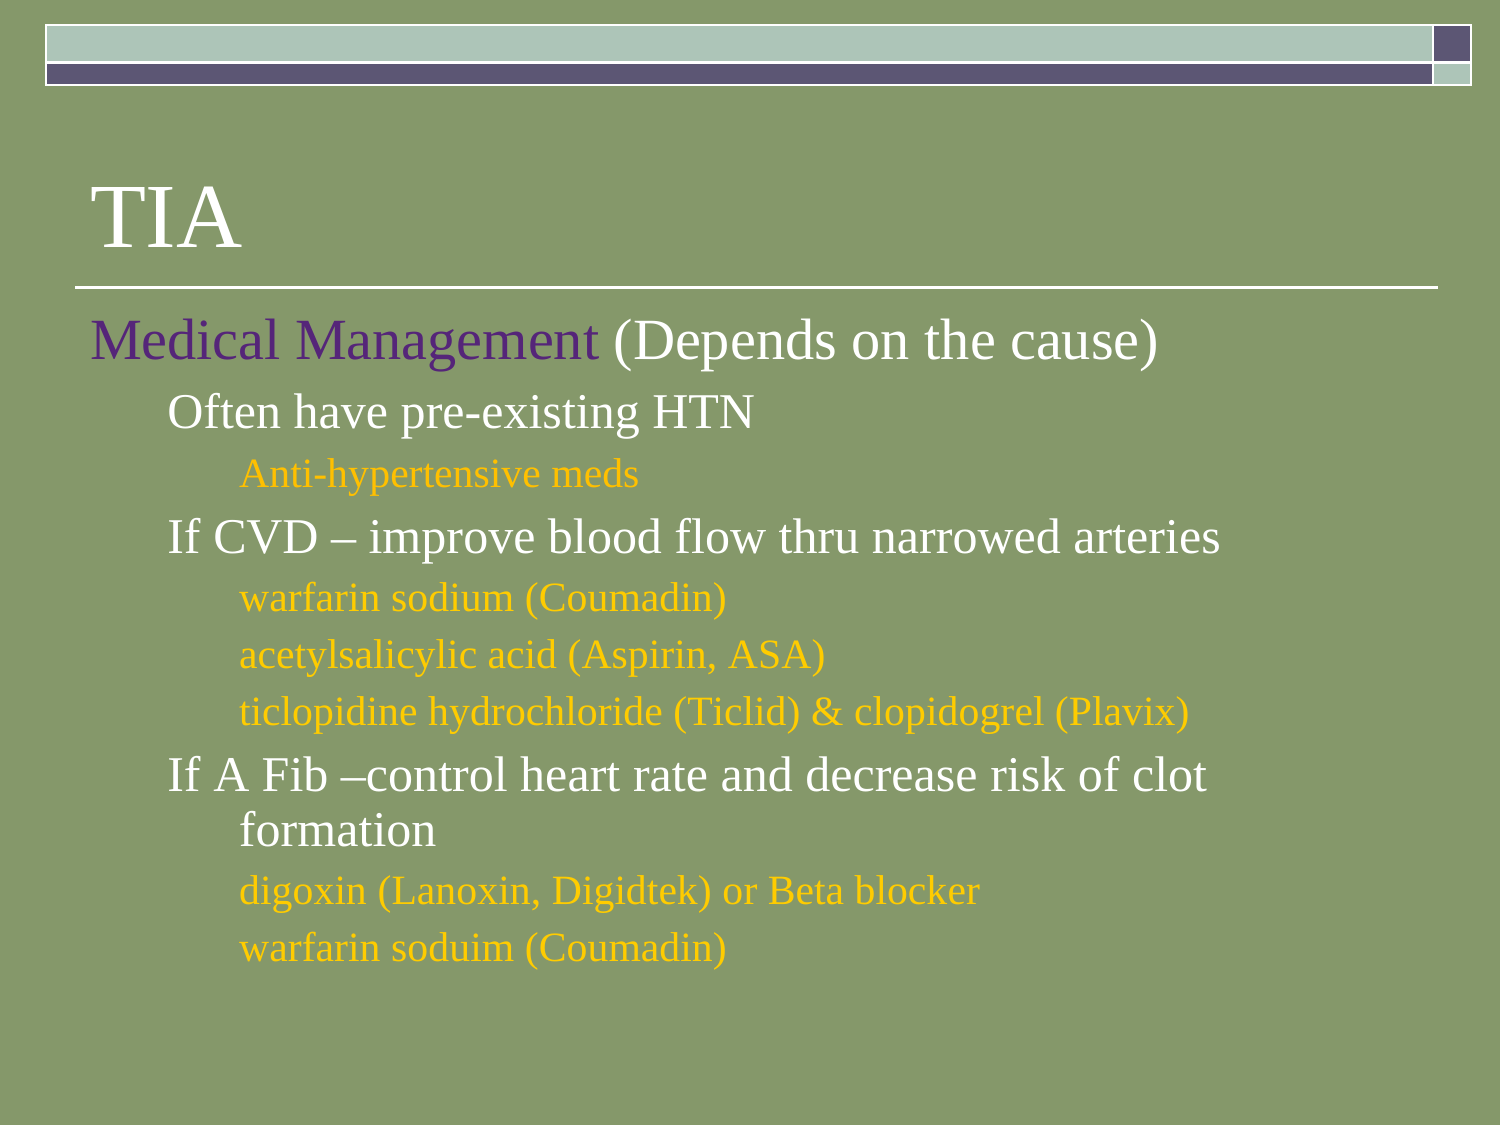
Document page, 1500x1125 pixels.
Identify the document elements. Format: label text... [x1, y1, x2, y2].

list Medical Management (Depends on the cause) Often have pre-existing HTN Anti-hypertensive meds If CVD – improve blood flow thru narrowed arteries warfarin sodium (Coumadin) acetylsalicylic acid (Aspirin, ASA) ticlopidine hydrochloride (Ticlid) & clopidogrel (Plavix) If A Fib –control heart rate and decrease risk of clot formation digoxin (Lanoxin, Digidtek) or Beta blocker warfarin soduim (Coumadin) [75, 299, 1426, 1063]
title TIA [75, 87, 1426, 275]
